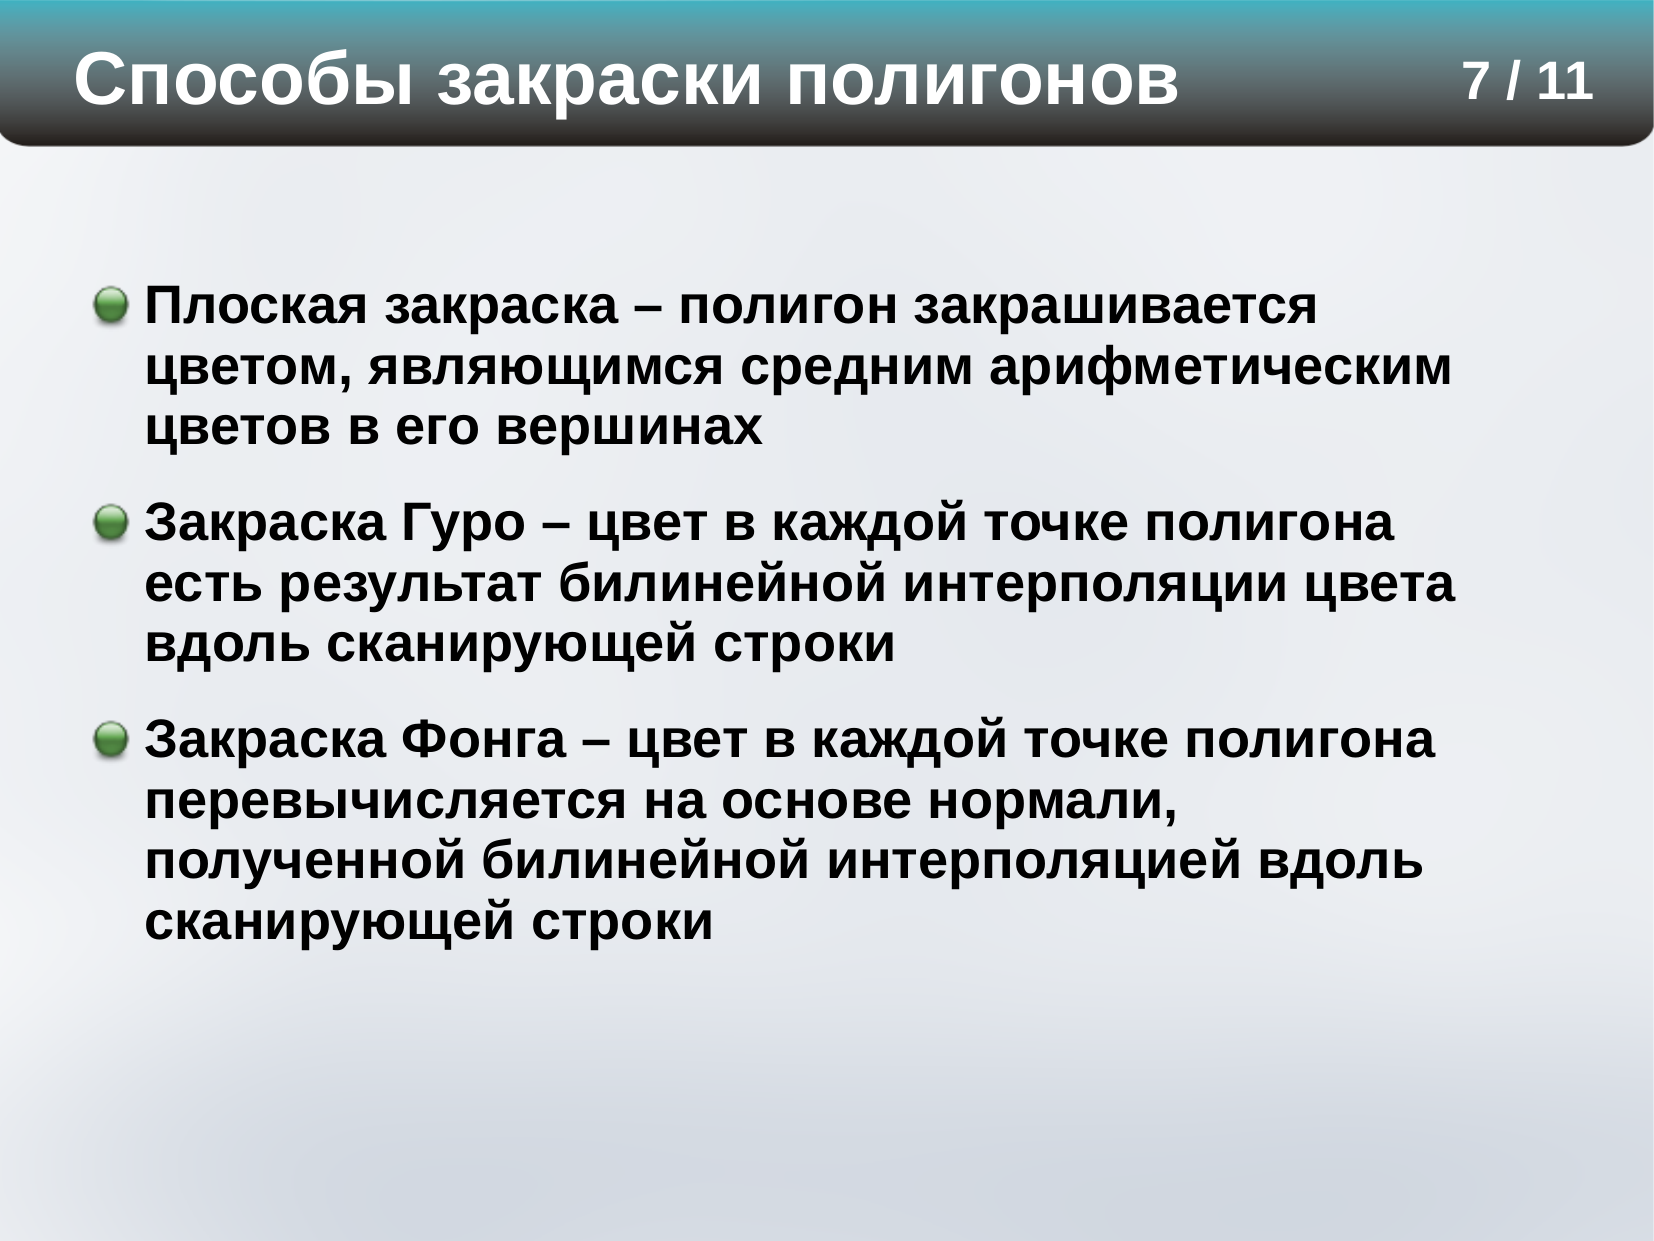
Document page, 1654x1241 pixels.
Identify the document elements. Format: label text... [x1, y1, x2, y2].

text_box Плоская закраска – полигон закрашивается цветом, являющимся средним арифметическим цветов в его вершинах Закраска Гуро – цвет в каждой точке полигона есть результат билинейной интерполяции цвета вдоль сканирующей строки Закраска Фонга – цвет в каждой точке полигона перевычисляется на основе нормали, полученной билинейной интерполяцией вдоль сканирующей строки [70, 177, 1506, 959]
text_box Способы закраски полигонов [59, 29, 1241, 129]
text_box <номер> / 11 [1446, 42, 1654, 179]
picture [0, 0, 1654, 1241]
